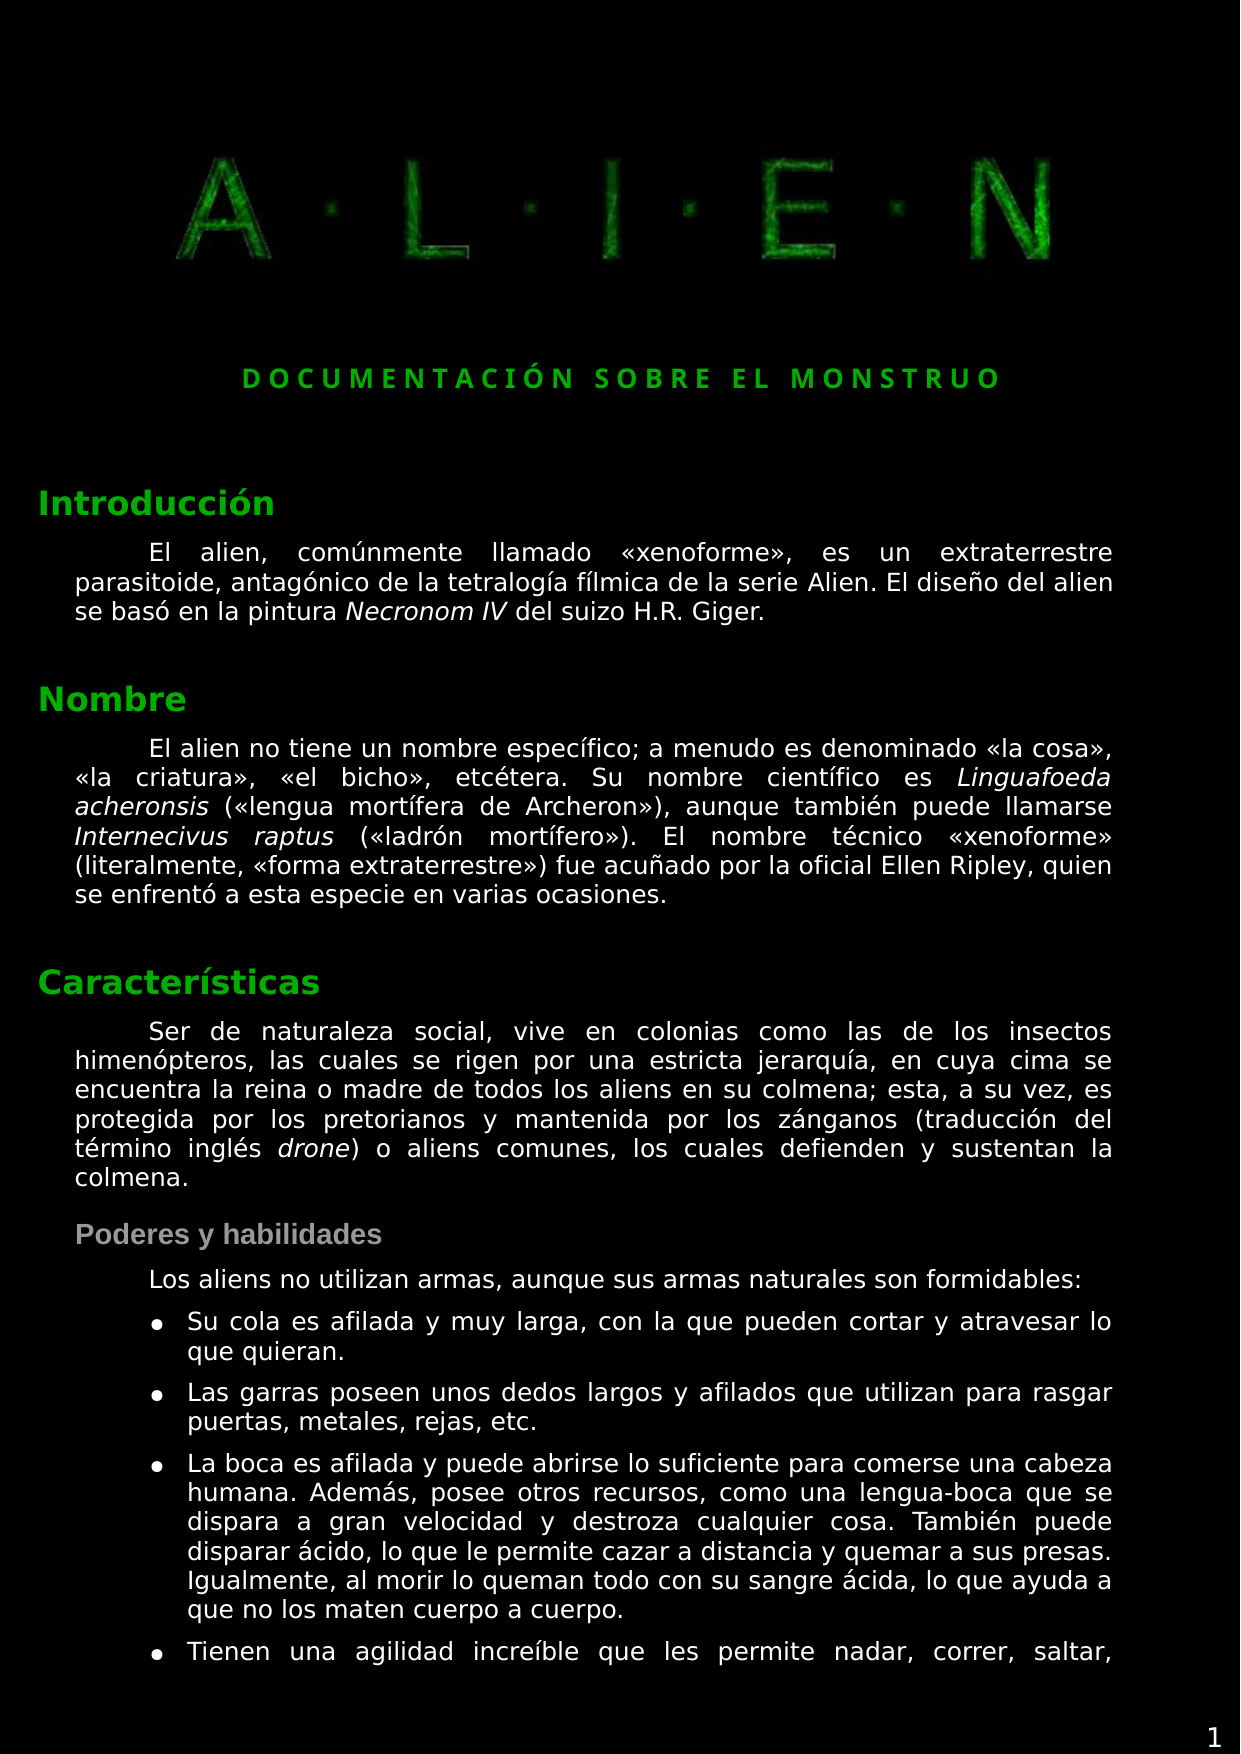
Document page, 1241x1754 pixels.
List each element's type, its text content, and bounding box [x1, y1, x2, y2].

text El alien, comúnmente llamado «xenoforme», es un extraterrestre parasitoide, antagónico de la tetralogía fílmica de la serie Alien. El diseño del alien se basó en la pintura Necronom IV del suizo H.R. Giger. [74, 536, 1114, 626]
subtitle Nombre [0, 680, 1240, 719]
picture [118, 36, 1122, 360]
list Su cola es afilada y muy larga, con la que pueden cortar y atravesar lo que quieran. [149, 1307, 1114, 1366]
subtitle Características [0, 963, 1240, 1002]
text D O C U M E N T A C I Ó N S O B R E E L M O N S T R U O [0, 360, 1240, 397]
list Tienen una agilidad increíble que les permite nadar, correr, saltar, [149, 1637, 1114, 1666]
text Los aliens no utilizan armas, aunque sus armas naturales son formidables: [74, 1263, 1114, 1295]
list Las garras poseen unos dedos largos y afilados que utilizan para rasgar puertas, metales, rejas, etc. [149, 1378, 1114, 1437]
text Ser de naturaleza social, vive en colonias como las de los insectos himenópteros, las cuales se rigen por una estricta jerarquía, en cuya cima se encuentra la reina o madre de todos los aliens en su colmena; esta, a su vez, es protegida por los pretorianos y mantenida por los zánganos (traducción del término inglés drone) o aliens comunes, los cuales defienden y sustentan la colmena. [74, 1015, 1114, 1192]
subtitle Introducción [0, 485, 1240, 524]
text El alien no tiene un nombre específico; a menudo es denominado «la cosa», «la criatura», «el bicho», etcétera. Su nombre científico es Linguafoeda acheronsis («lengua mortífera de Archeron»), aunque también puede llamarse Internecivus raptus («ladrón mortífero»). El nombre técnico «xenoforme» (literalmente, «forma extraterrestre») fue acuñado por la oficial Ellen Ripley, quien se enfrentó a esta especie en varias ocasiones. [74, 732, 1114, 909]
subtitle Poderes y habilidades [37, 1217, 1240, 1251]
list La boca es afilada y puede abrirse lo suficiente para comerse una cabeza humana. Además, posee otros recursos, como una lengua-boca que se dispara a gran velocidad y destroza cualquier cosa. También puede disparar ácido, lo que le permite cazar a distancia y quemar a sus presas. Igualmente, al morir lo queman todo con su sangre ácida, lo que ayuda a que no los maten cuerpo a cuerpo. [149, 1449, 1114, 1624]
